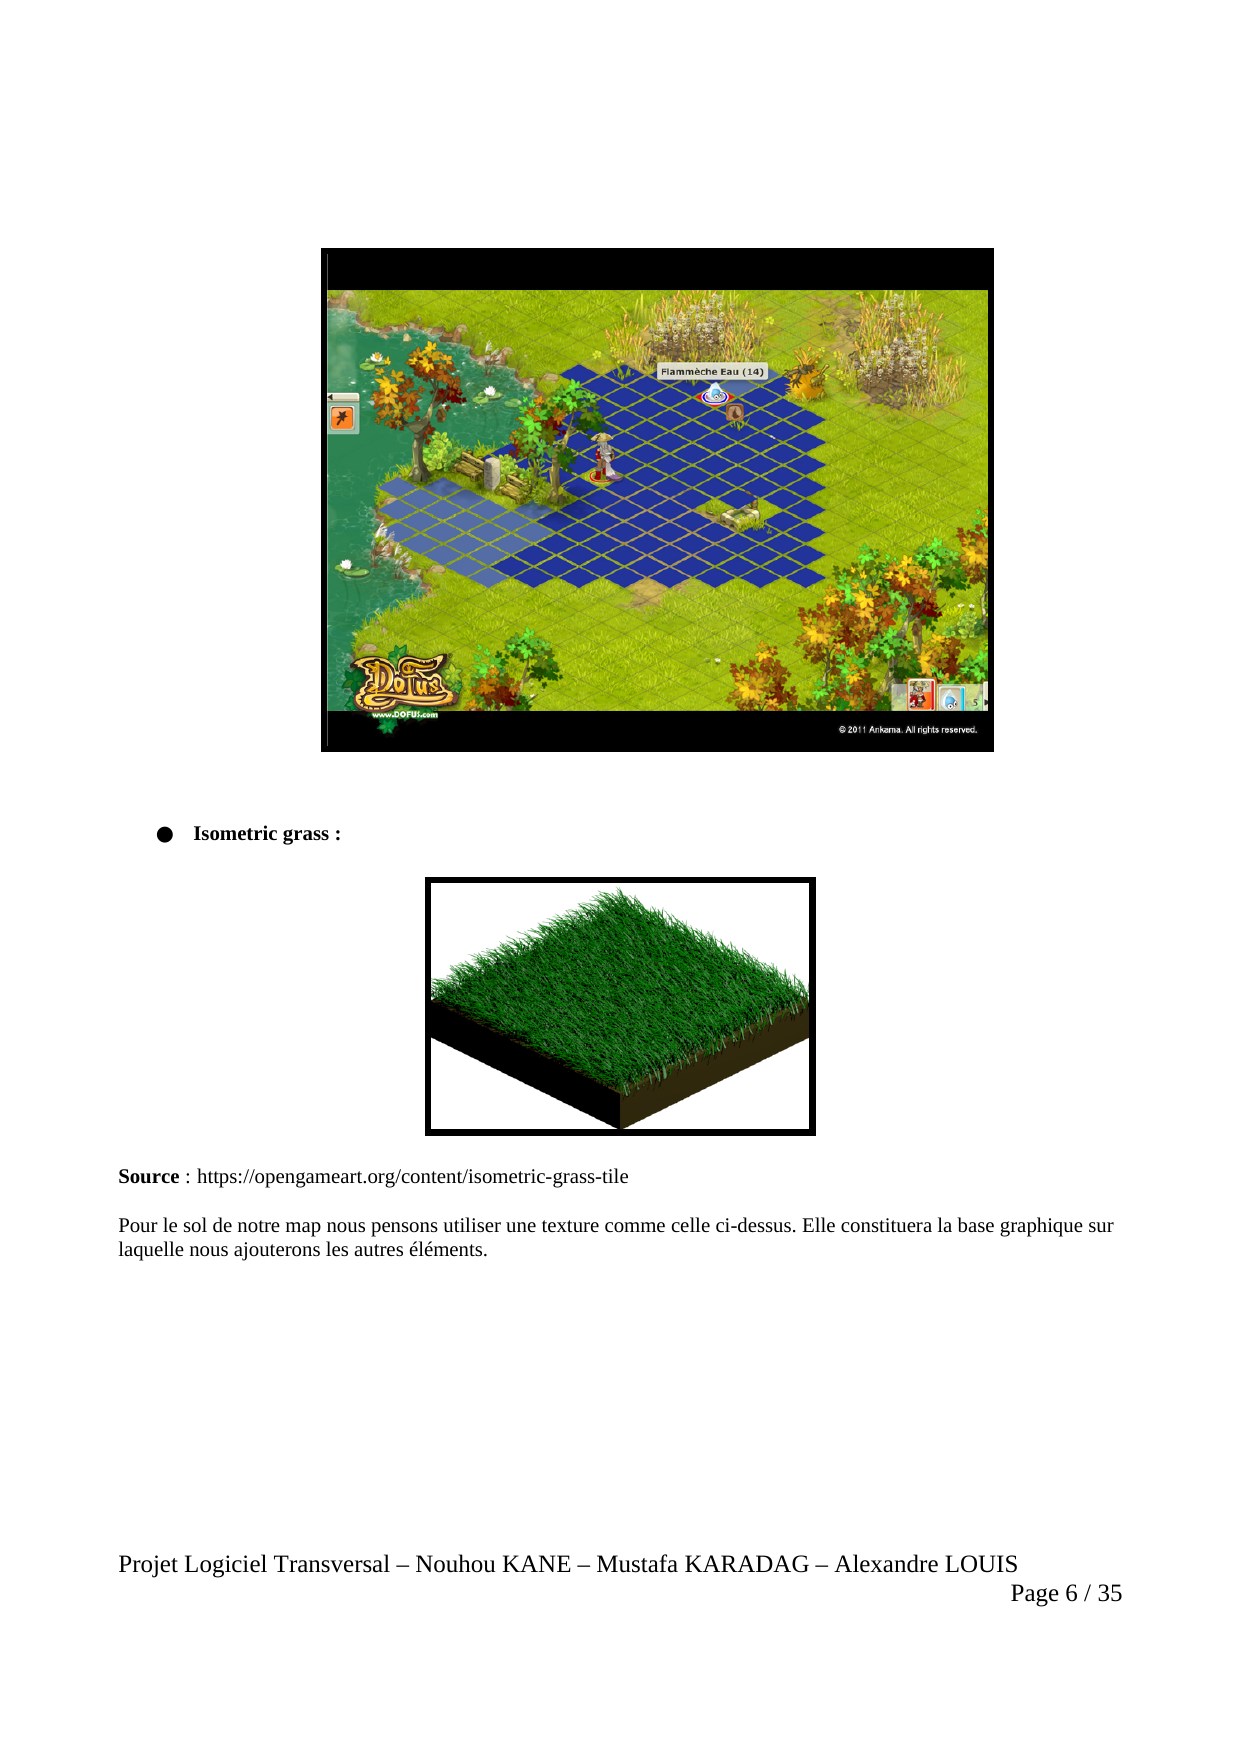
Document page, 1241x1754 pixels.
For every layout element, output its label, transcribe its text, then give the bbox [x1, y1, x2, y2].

text Source : https://opengameart.org/content/isometric-grass-tile [118, 1160, 1122, 1188]
list Isometric grass : [156, 810, 1122, 853]
text Pour le sol de notre map nous pensons utiliser une texture comme celle ci-dessus. Elle constituera la base graphique sur laquelle nous ajouterons les autres éléments. [118, 1212, 1122, 1261]
